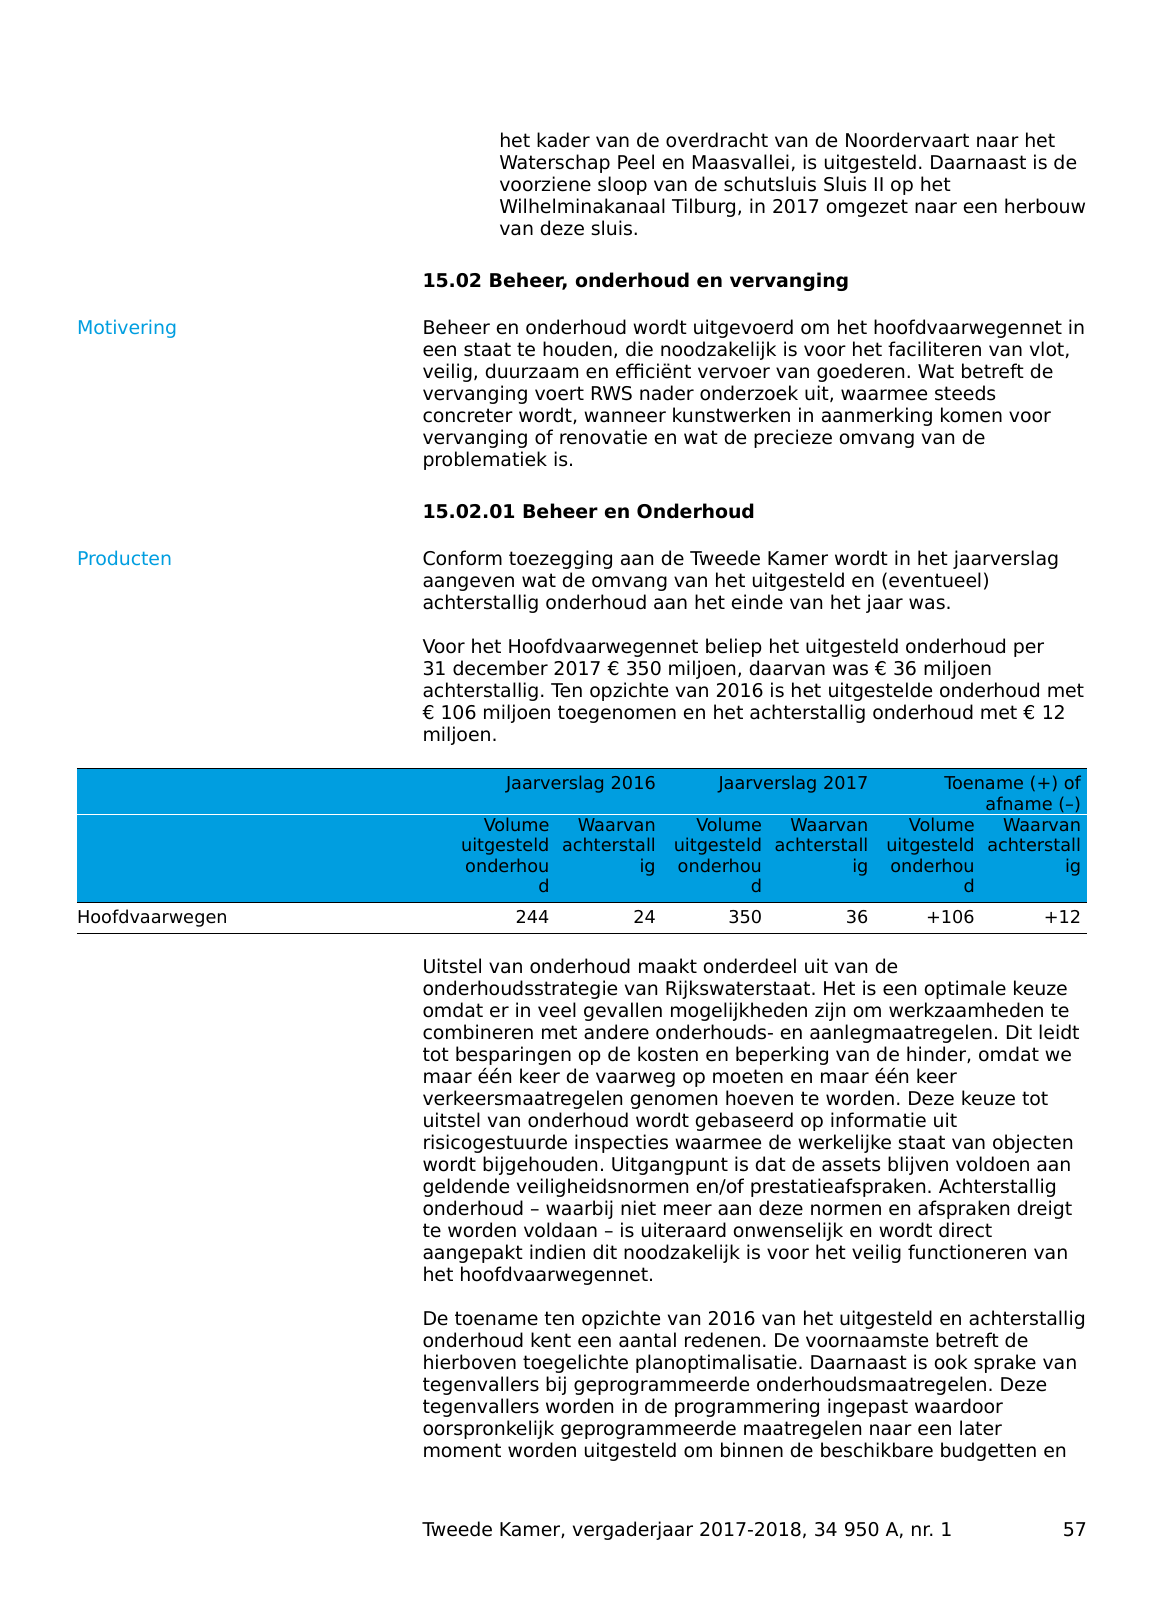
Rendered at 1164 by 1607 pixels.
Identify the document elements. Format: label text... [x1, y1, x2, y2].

table_header Toename (+) of afname (–) [874, 769, 1087, 814]
text Beheer en onderhoud wordt uitgevoerd om het hoofdvaarwegennet in een staat te houden, die noodzakelijk is voor het faciliteren van vlot, veilig, duurzaam en efficiënt vervoer van goederen. Wat betreft de vervanging voert RWS nader onderzoek uit, waarmee steeds concreter wordt, wanneer kunstwerken in aanmerking komen voor vervanging of renovatie en wat de precieze omvang van de problematiek is. [422, 317, 1087, 471]
table_cell +12 [980, 903, 1087, 933]
table_cell Waarvan achterstallig [980, 815, 1087, 902]
text De toename ten opzichte van 2016 van het uitgesteld en achterstallig onderhoud kent een aantal redenen. De voornaamste betreft de hierboven toegelichte planoptimalisatie. Daarnaast is ook sprake van tegenvallers bij geprogrammeerde onderhoudsmaatregelen. Deze tegenvallers worden in de programmering ingepast waardoor oorspronkelijk geprogrammeerde maatregelen naar een later moment worden uitgesteld om binnen de beschikbare budgetten en [422, 1308, 1087, 1462]
table_cell Waarvan achterstallig [768, 815, 874, 902]
table_cell Volume uitgesteld onderhoud [661, 815, 768, 902]
table_cell 350 [661, 903, 768, 933]
table_cell Volume uitgesteld onderhoud [449, 815, 555, 902]
text Voor het Hoofdvaarwegennet beliep het uitgesteld onderhoud per 31 december 2017 € 350 miljoen, daarvan was € 36 miljoen achterstallig. Ten opzichte van 2016 is het uitgestelde onderhoud met € 106 miljoen toegenomen en het achterstallig onderhoud met € 12 miljoen. [422, 636, 1087, 746]
table_cell 244 [449, 903, 555, 933]
text Motivering [77, 317, 399, 339]
subtitle 15.02 Beheer, onderhoud en vervanging [422, 270, 1087, 292]
table_cell +106 [874, 903, 980, 933]
table_cell Waarvan achterstallig [555, 815, 661, 902]
table_cell [77, 815, 449, 902]
text Conform toezegging aan de Tweede Kamer wordt in het jaarverslag aangeven wat de omvang van het uitgesteld en (eventueel) achterstallig onderhoud aan het einde van het jaar was. [422, 548, 1087, 613]
text Uitstel van onderhoud maakt onderdeel uit van de onderhoudsstrategie van Rijkswaterstaat. Het is een optimale keuze omdat er in veel gevallen mogelijkheden zijn om werkzaamheden te combineren met andere onderhouds- en aanlegmaatregelen. Dit leidt tot besparingen op de kosten en beperking van de hinder, omdat we maar één keer de vaarweg op moeten en maar één keer verkeersmaatregelen genomen hoeven te worden. Deze keuze tot uitstel van onderhoud wordt gebaseerd op informatie uit risicogestuurde inspecties waarmee de werkelijke staat van objecten wordt bijgehouden. Uitgangpunt is dat de assets blijven voldoen aan geldende veiligheidsnormen en/of prestatieafspraken. Achterstallig onderhoud – waarbij niet meer aan deze normen en afspraken dreigt te worden voldaan – is uiteraard onwenselijk en wordt direct aangepakt indien dit noodzakelijk is voor het veilig functioneren van het hoofdvaarwegennet. [422, 956, 1087, 1286]
table_cell Hoofdvaarwegen [77, 903, 449, 933]
text Producten [77, 548, 399, 569]
table_cell 36 [768, 903, 874, 933]
table_cell Volume uitgesteld onderhoud [874, 815, 980, 902]
table_header Jaarverslag 2016 [449, 769, 661, 814]
subtitle 15.02.01 Beheer en Onderhoud [422, 501, 1087, 523]
table_header [77, 769, 449, 814]
text het kader van de overdracht van de Noordervaart naar het Waterschap Peel en Maasvallei, is uitgesteld. Daarnaast is de voorziene sloop van de schutsluis Sluis II op het Wilhelminakanaal Tilburg, in 2017 omgezet naar een herbouw van deze sluis. [422, 130, 1087, 240]
table_cell 24 [555, 903, 661, 933]
table_header Jaarverslag 2017 [661, 769, 874, 814]
